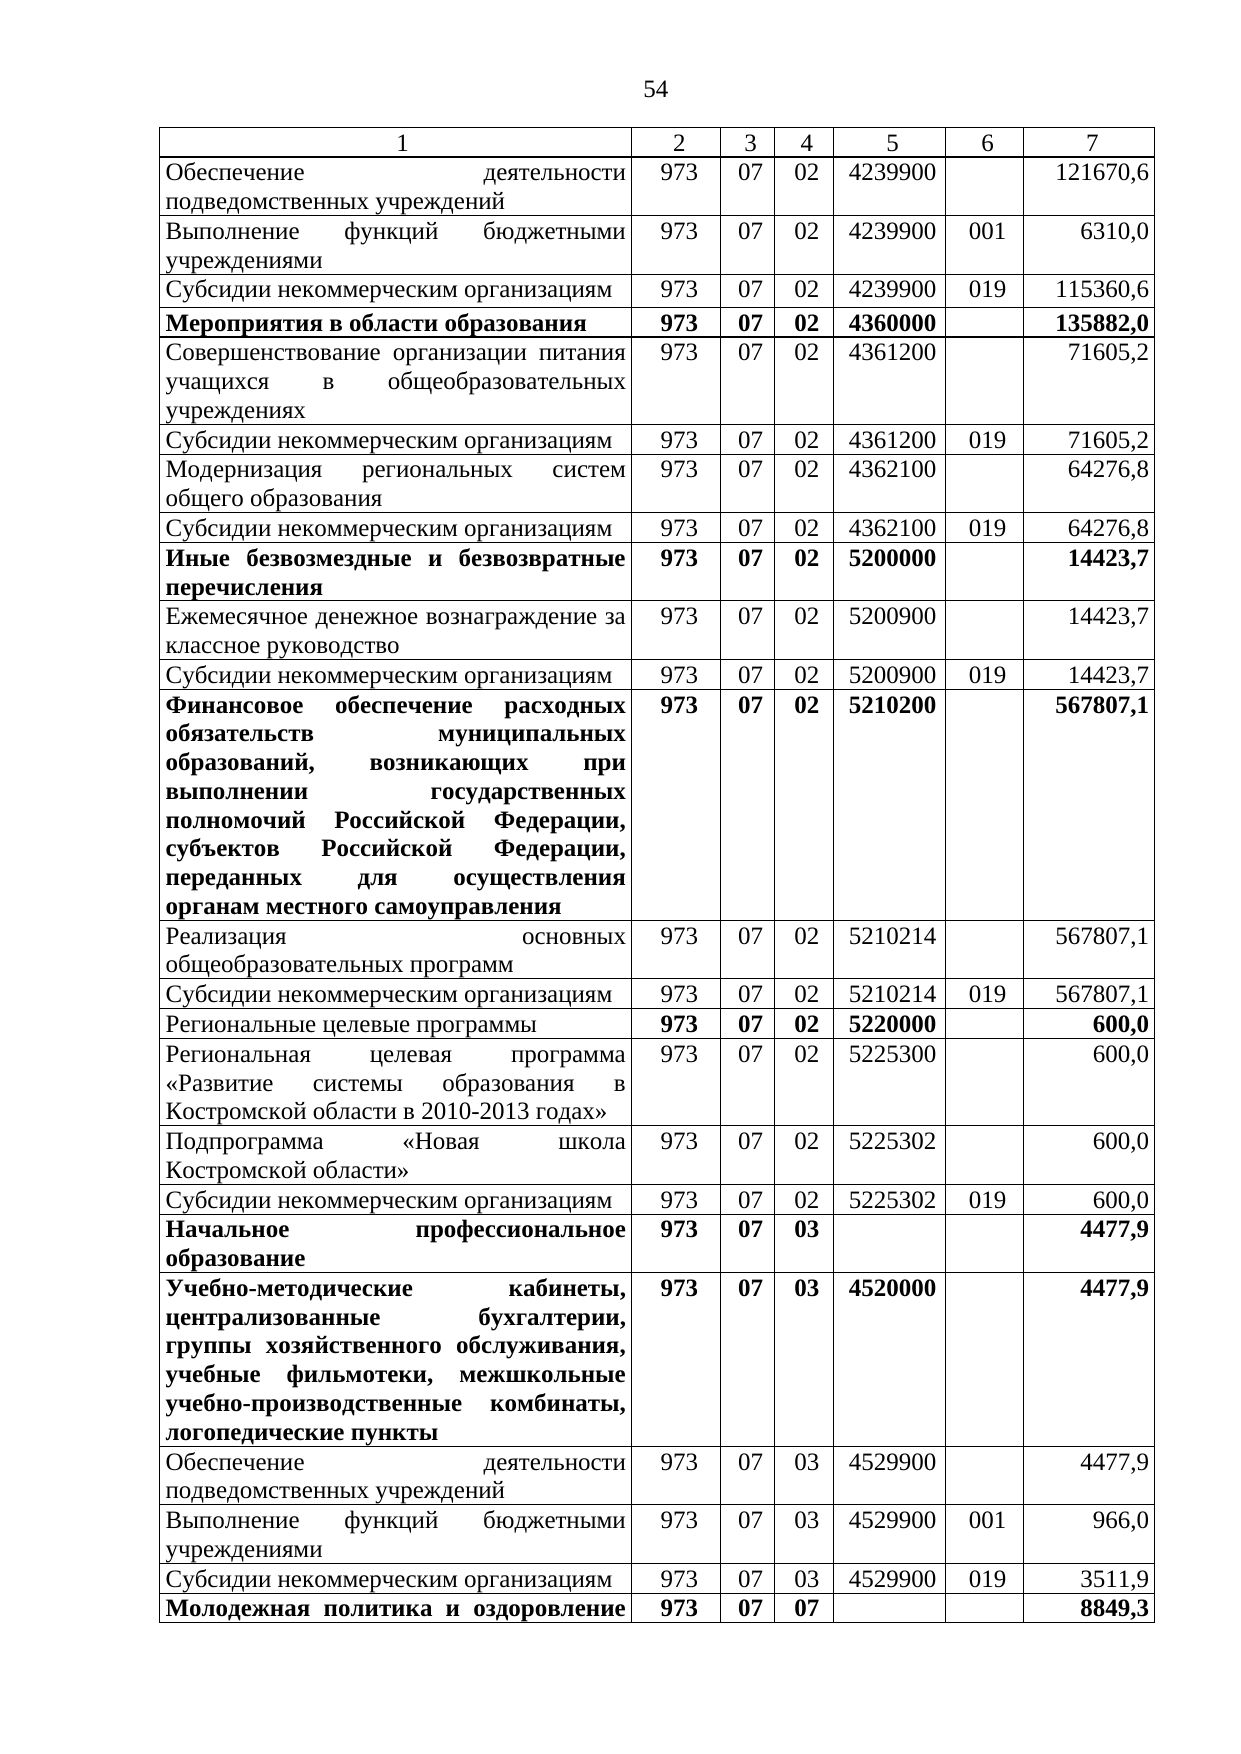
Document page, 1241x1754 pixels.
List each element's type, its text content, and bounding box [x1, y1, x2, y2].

table_cell 973 [632, 690, 720, 920]
table_cell Совершенствование организации питания учащихся в общеобразовательных учреждениях [160, 338, 631, 424]
table_cell 121670,6 [1024, 158, 1154, 215]
table_cell 135882,0 [1024, 308, 1154, 336]
table_cell 973 [632, 455, 720, 512]
table_cell [1155, 600, 1200, 659]
table_cell 973 [632, 660, 720, 689]
table_cell 4362100 [834, 513, 945, 542]
table_cell 07 [721, 1273, 774, 1446]
table_cell Обеспечение деятельности подведомственных учреждений [160, 1447, 631, 1504]
table_cell 019 [946, 425, 1023, 453]
table_cell [1155, 689, 1200, 920]
table_cell 001 [946, 216, 1023, 273]
table_cell 600,0 [1024, 1039, 1154, 1125]
table_cell 600,0 [1024, 1009, 1154, 1038]
table_cell Учебно-методические кабинеты, централизованные бухгалтерии, группы хозяйственного обслуживания, учебные фильмотеки, межшкольные учебно-производственные комбинаты, логопедические пункты [160, 1273, 631, 1446]
table_cell 03 [775, 1273, 833, 1446]
table_cell [1155, 156, 1200, 215]
table_cell 5200900 [834, 660, 945, 689]
table_cell 07 [721, 455, 774, 512]
table_cell Выполнение функций бюджетными учреждениями [160, 1505, 631, 1563]
table_cell 019 [946, 513, 1023, 542]
table_cell 07 [721, 979, 774, 1008]
table_cell Выполнение функций бюджетными учреждениями [160, 216, 631, 273]
table_cell 02 [775, 921, 833, 978]
table_cell 07 [721, 1039, 774, 1125]
table_cell 07 [721, 1185, 774, 1213]
table_cell Субсидии некоммерческим организациям [160, 1564, 631, 1592]
table_cell [946, 158, 1023, 215]
table_cell 973 [632, 275, 720, 307]
table_cell 07 [721, 275, 774, 307]
table_header 5 [834, 128, 945, 156]
table_cell 71605,2 [1024, 425, 1154, 453]
table_cell 5225302 [834, 1126, 945, 1184]
table_cell 973 [632, 338, 720, 424]
table_cell 03 [775, 1564, 833, 1592]
table_cell 600,0 [1024, 1126, 1154, 1184]
table_cell [1155, 1184, 1200, 1213]
table_cell [946, 308, 1023, 336]
table_cell 973 [632, 543, 720, 600]
table_header 3 [721, 128, 774, 156]
table_cell 4361200 [834, 425, 945, 453]
table_cell Начальное профессиональное образование [160, 1215, 631, 1272]
table_cell [946, 690, 1023, 920]
table_cell 973 [632, 1447, 720, 1504]
table_cell [946, 1594, 1023, 1622]
table_cell Региональные целевые программы [160, 1009, 631, 1038]
table_cell 07 [721, 601, 774, 659]
table_cell 07 [721, 513, 774, 542]
table_cell [946, 921, 1023, 978]
table_cell 02 [775, 1126, 833, 1184]
table_cell 02 [775, 425, 833, 453]
table_cell 02 [775, 308, 833, 336]
table_cell Ежемесячное денежное вознаграждение за классное руководство [160, 601, 631, 659]
table_cell 001 [946, 1505, 1023, 1563]
table_cell [946, 1447, 1023, 1504]
table_cell 07 [721, 338, 774, 424]
table_cell 02 [775, 543, 833, 600]
table_cell [1155, 659, 1200, 689]
table_cell 71605,2 [1024, 338, 1154, 424]
table_cell 02 [775, 1009, 833, 1038]
table_cell 02 [775, 601, 833, 659]
table_cell 07 [721, 1564, 774, 1592]
table_cell Мероприятия в области образования [160, 308, 631, 336]
table_cell 07 [721, 543, 774, 600]
table_cell [1155, 1593, 1200, 1622]
table_cell [1155, 307, 1200, 336]
table_cell 4239900 [834, 216, 945, 273]
table_cell [1155, 274, 1200, 307]
table_cell 5210214 [834, 921, 945, 978]
table_cell 019 [946, 1185, 1023, 1213]
table_cell 14423,7 [1024, 601, 1154, 659]
table_cell 8849,3 [1024, 1594, 1154, 1622]
table_cell 567807,1 [1024, 921, 1154, 978]
table_cell 973 [632, 1185, 720, 1213]
table_cell 14423,7 [1024, 660, 1154, 689]
table_cell Региональная целевая программа «Развитие системы образования в Костромской области в 2010-2013 годах» [160, 1039, 631, 1125]
table_cell 019 [946, 275, 1023, 307]
table_cell [946, 543, 1023, 600]
table_cell 02 [775, 690, 833, 920]
table_cell 5200000 [834, 543, 945, 600]
table_header 4 [775, 128, 833, 156]
table_cell 973 [632, 921, 720, 978]
table_cell 07 [721, 1505, 774, 1563]
table_cell [1155, 1272, 1200, 1446]
table_cell [946, 455, 1023, 512]
table_cell 973 [632, 601, 720, 659]
table_cell 07 [721, 308, 774, 336]
table_cell 5210214 [834, 979, 945, 1008]
table_cell Субсидии некоммерческим организациям [160, 425, 631, 453]
table_cell [1155, 512, 1200, 542]
table_cell 019 [946, 1564, 1023, 1592]
table_cell 07 [721, 216, 774, 273]
table_cell Обеспечение деятельности подведомственных учреждений [160, 158, 631, 215]
table_cell 02 [775, 513, 833, 542]
table_cell Финансовое обеспечение расходных обязательств муниципальных образований, возникающих при выполнении государственных полномочий Российской Федерации, субъектов Российской Федерации, переданных для осуществления органам местного самоуправления [160, 690, 631, 920]
table_cell [946, 1215, 1023, 1272]
table_cell [1155, 424, 1200, 453]
table_cell 973 [632, 513, 720, 542]
table_cell 4529900 [834, 1564, 945, 1592]
table_header 1 [160, 128, 631, 156]
table_cell 4477,9 [1024, 1447, 1154, 1504]
table_cell [946, 338, 1023, 424]
table_cell 4529900 [834, 1505, 945, 1563]
table_cell Субсидии некоммерческим организациям [160, 979, 631, 1008]
table_cell 600,0 [1024, 1185, 1154, 1213]
table_cell 973 [632, 1273, 720, 1446]
table_cell 4529900 [834, 1447, 945, 1504]
table_header 6 [946, 128, 1023, 156]
table_cell [946, 1009, 1023, 1038]
table_cell 07 [775, 1594, 833, 1622]
table_cell 07 [721, 1594, 774, 1622]
table_cell 567807,1 [1024, 690, 1154, 920]
table_cell 973 [632, 1215, 720, 1272]
table_cell 5220000 [834, 1009, 945, 1038]
table_cell 019 [946, 660, 1023, 689]
table_cell [1155, 978, 1200, 1008]
table_cell [1155, 1038, 1200, 1125]
table_cell 07 [721, 690, 774, 920]
table_cell 567807,1 [1024, 979, 1154, 1008]
table_cell [946, 601, 1023, 659]
table_cell 3511,9 [1024, 1564, 1154, 1592]
table_cell 115360,6 [1024, 275, 1154, 307]
table_cell 07 [721, 158, 774, 215]
table_cell 5200900 [834, 601, 945, 659]
table_cell 973 [632, 1009, 720, 1038]
table_cell 02 [775, 216, 833, 273]
table_cell 973 [632, 1594, 720, 1622]
table_cell Молодежная политика и оздоровление [160, 1594, 631, 1622]
table_cell Подпрограмма «Новая школа Костромской области» [160, 1126, 631, 1184]
table_cell 02 [775, 158, 833, 215]
table_cell 02 [775, 979, 833, 1008]
table_cell 973 [632, 425, 720, 453]
table_cell 973 [632, 1564, 720, 1592]
table_cell Субсидии некоммерческим организациям [160, 513, 631, 542]
table_cell [1155, 1125, 1200, 1184]
table_cell 07 [721, 1215, 774, 1272]
table_cell [1155, 1504, 1200, 1563]
table_cell [946, 1126, 1023, 1184]
table_cell Реализация основных общеобразовательных программ [160, 921, 631, 978]
table_cell 07 [721, 425, 774, 453]
table_cell 973 [632, 216, 720, 273]
table_cell Субсидии некоммерческим организациям [160, 1185, 631, 1213]
table_cell 07 [721, 660, 774, 689]
table_header [1155, 127, 1200, 156]
table_cell 03 [775, 1505, 833, 1563]
table_cell 5225300 [834, 1039, 945, 1125]
table_cell 973 [632, 308, 720, 336]
table_cell 019 [946, 979, 1023, 1008]
table_cell [1155, 1008, 1200, 1038]
table_cell 02 [775, 660, 833, 689]
table_cell 64276,8 [1024, 513, 1154, 542]
table_cell 5210200 [834, 690, 945, 920]
table_cell 02 [775, 275, 833, 307]
table_cell 07 [721, 1009, 774, 1038]
table_cell 4239900 [834, 158, 945, 215]
table_cell 64276,8 [1024, 455, 1154, 512]
table_cell [946, 1039, 1023, 1125]
table_cell 973 [632, 979, 720, 1008]
table_cell [1155, 542, 1200, 600]
table_cell [1155, 336, 1200, 424]
table_cell [834, 1215, 945, 1272]
table_cell [1155, 454, 1200, 512]
table_cell 02 [775, 455, 833, 512]
table_cell 02 [775, 338, 833, 424]
table_cell 973 [632, 1505, 720, 1563]
table_cell Модернизация региональных систем общего образования [160, 455, 631, 512]
table_cell Субсидии некоммерческим организациям [160, 660, 631, 689]
table_cell [834, 1594, 945, 1622]
table_cell 4239900 [834, 275, 945, 307]
table_cell 4362100 [834, 455, 945, 512]
table_cell 6310,0 [1024, 216, 1154, 273]
table_cell 07 [721, 1447, 774, 1504]
table_cell 973 [632, 1039, 720, 1125]
table_cell [1155, 215, 1200, 273]
table_cell 4477,9 [1024, 1273, 1154, 1446]
table_header 7 [1024, 128, 1154, 156]
table_cell [946, 1273, 1023, 1446]
table_cell 4360000 [834, 308, 945, 336]
table_cell 4520000 [834, 1273, 945, 1446]
table_cell [1155, 1446, 1200, 1504]
table_cell 5225302 [834, 1185, 945, 1213]
table_cell 4477,9 [1024, 1215, 1154, 1272]
table_cell [1155, 1214, 1200, 1272]
table_cell [1155, 920, 1200, 978]
table_cell 07 [721, 921, 774, 978]
table_cell 973 [632, 158, 720, 215]
table_cell [1155, 1563, 1200, 1592]
table_cell 02 [775, 1039, 833, 1125]
table_cell 02 [775, 1185, 833, 1213]
table_cell 14423,7 [1024, 543, 1154, 600]
table_cell 03 [775, 1447, 833, 1504]
table_cell 4361200 [834, 338, 945, 424]
table_cell 966,0 [1024, 1505, 1154, 1563]
table_cell Иные безвозмездные и безвозвратные перечисления [160, 543, 631, 600]
table_cell 03 [775, 1215, 833, 1272]
table_cell 07 [721, 1126, 774, 1184]
table_header 2 [632, 128, 720, 156]
table_cell 973 [632, 1126, 720, 1184]
table_cell Субсидии некоммерческим организациям [160, 275, 631, 307]
